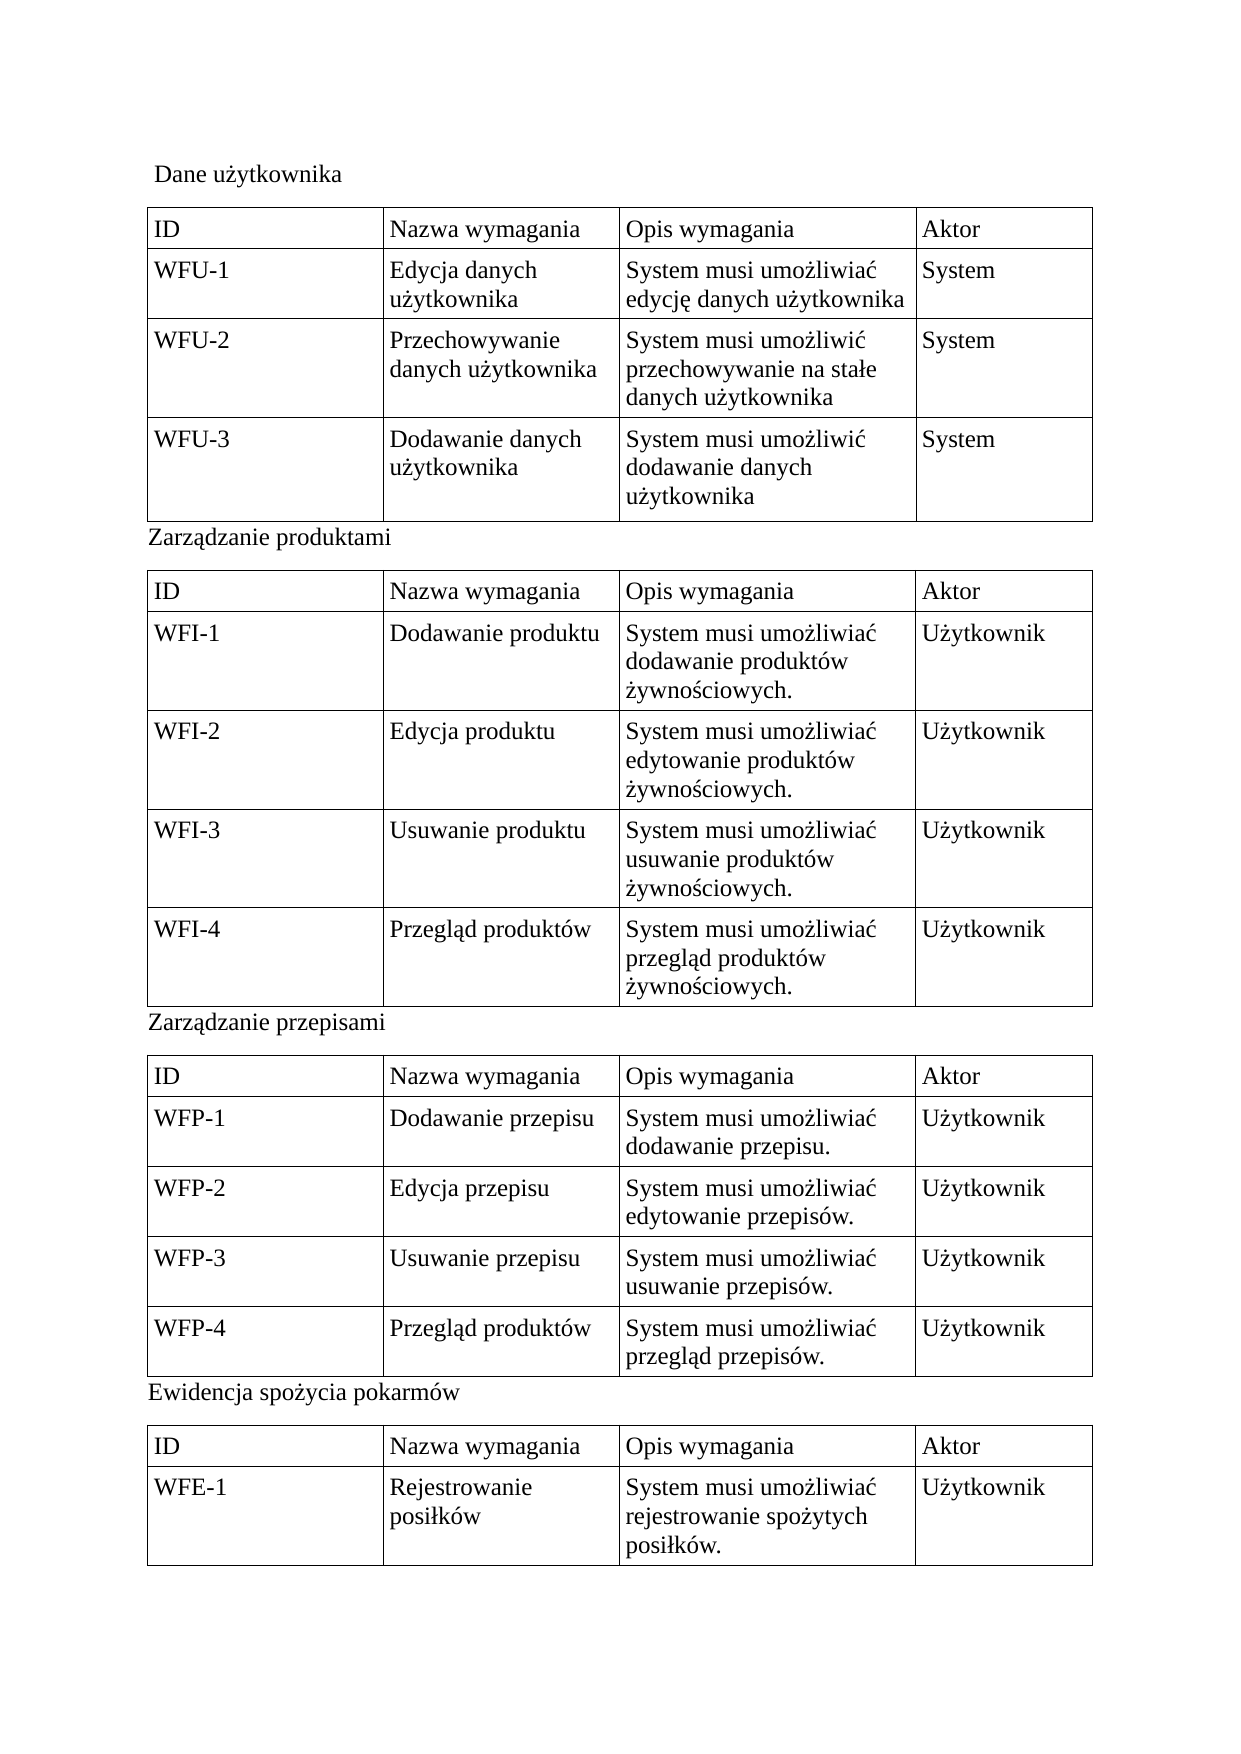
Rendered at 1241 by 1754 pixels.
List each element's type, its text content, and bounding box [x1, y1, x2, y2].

table_cell Rejestrowanie posiłków [384, 1467, 619, 1564]
table_cell System [917, 319, 1092, 417]
table_cell Użytkownik [916, 908, 1092, 1006]
table_header Aktor [916, 571, 1092, 611]
table_cell System [917, 418, 1092, 521]
table_header ID [148, 1426, 383, 1466]
table_header Opis wymagania [620, 571, 915, 611]
table_header Nazwa wymagania [384, 1426, 619, 1466]
table_cell System musi umożliwić przechowywanie na stałe danych użytkownika [620, 319, 916, 417]
table_cell WFU-2 [148, 319, 383, 417]
table_cell System musi umożliwiać rejestrowanie spożytych posiłków. [620, 1467, 915, 1564]
table_cell Dodawanie danych użytkownika [384, 418, 619, 521]
table_cell System musi umożliwiać usuwanie produktów żywnościowych. [620, 810, 915, 907]
table_cell System musi umożliwiać edycję danych użytkownika [620, 249, 916, 318]
table_cell WFP-4 [148, 1307, 383, 1376]
table_cell WFI-1 [148, 612, 383, 710]
table_cell System musi umożliwiać przegląd przepisów. [620, 1307, 915, 1376]
table_cell System musi umożliwiać usuwanie przepisów. [620, 1237, 915, 1306]
table_cell WFP-3 [148, 1237, 383, 1306]
table_cell System [917, 249, 1092, 318]
table_cell WFP-2 [148, 1167, 383, 1236]
table_cell Dodawanie produktu [384, 612, 619, 710]
table_cell Użytkownik [916, 711, 1092, 808]
table_cell System musi umożliwiać przegląd produktów żywnościowych. [620, 908, 915, 1006]
table_header Nazwa wymagania [384, 1056, 619, 1096]
table_header Aktor [917, 208, 1092, 248]
table_cell WFI-3 [148, 810, 383, 907]
table_cell Użytkownik [916, 1097, 1092, 1166]
table_header Opis wymagania [620, 208, 916, 248]
table_cell Edycja przepisu [384, 1167, 619, 1236]
table_header Aktor [916, 1056, 1092, 1096]
text Zarządzanie przepisami [148, 1007, 1092, 1036]
text Ewidencja spożycia pokarmów [148, 1377, 1092, 1406]
table_cell Przegląd produktów [384, 1307, 619, 1376]
table_cell System musi umożliwiać edytowanie przepisów. [620, 1167, 915, 1236]
table_header Opis wymagania [620, 1056, 915, 1096]
table_cell Użytkownik [916, 810, 1092, 907]
text Dane użytkownika [148, 159, 1092, 188]
table_cell System musi umożliwiać edytowanie produktów żywnościowych. [620, 711, 915, 808]
table_cell WFP-1 [148, 1097, 383, 1166]
table_header Aktor [916, 1426, 1092, 1466]
table_header ID [148, 571, 383, 611]
table_cell WFU-3 [148, 418, 383, 521]
table_cell Usuwanie produktu [384, 810, 619, 907]
table_cell WFI-4 [148, 908, 383, 1006]
table_cell Użytkownik [916, 1237, 1092, 1306]
table_cell Usuwanie przepisu [384, 1237, 619, 1306]
table_cell Przechowywanie danych użytkownika [384, 319, 619, 417]
table_header ID [148, 1056, 383, 1096]
table_header Nazwa wymagania [384, 208, 619, 248]
table_cell Użytkownik [916, 612, 1092, 710]
table_cell Edycja danych użytkownika [384, 249, 619, 318]
table_cell System musi umożliwiać dodawanie przepisu. [620, 1097, 915, 1166]
table_cell System musi umożliwić dodawanie danych użytkownika [620, 418, 916, 521]
table_cell WFI-2 [148, 711, 383, 808]
table_cell WFU-1 [148, 249, 383, 318]
table_header ID [148, 208, 383, 248]
text Zarządzanie produktami [148, 522, 1092, 551]
table_cell Przegląd produktów [384, 908, 619, 1006]
table_cell Użytkownik [916, 1167, 1092, 1236]
table_cell Dodawanie przepisu [384, 1097, 619, 1166]
table_header Nazwa wymagania [384, 571, 619, 611]
table_header Opis wymagania [620, 1426, 915, 1466]
table_cell Edycja produktu [384, 711, 619, 808]
table_cell Użytkownik [916, 1307, 1092, 1376]
table_cell WFE-1 [148, 1467, 383, 1564]
table_cell System musi umożliwiać dodawanie produktów żywnościowych. [620, 612, 915, 710]
table_cell Użytkownik [916, 1467, 1092, 1564]
